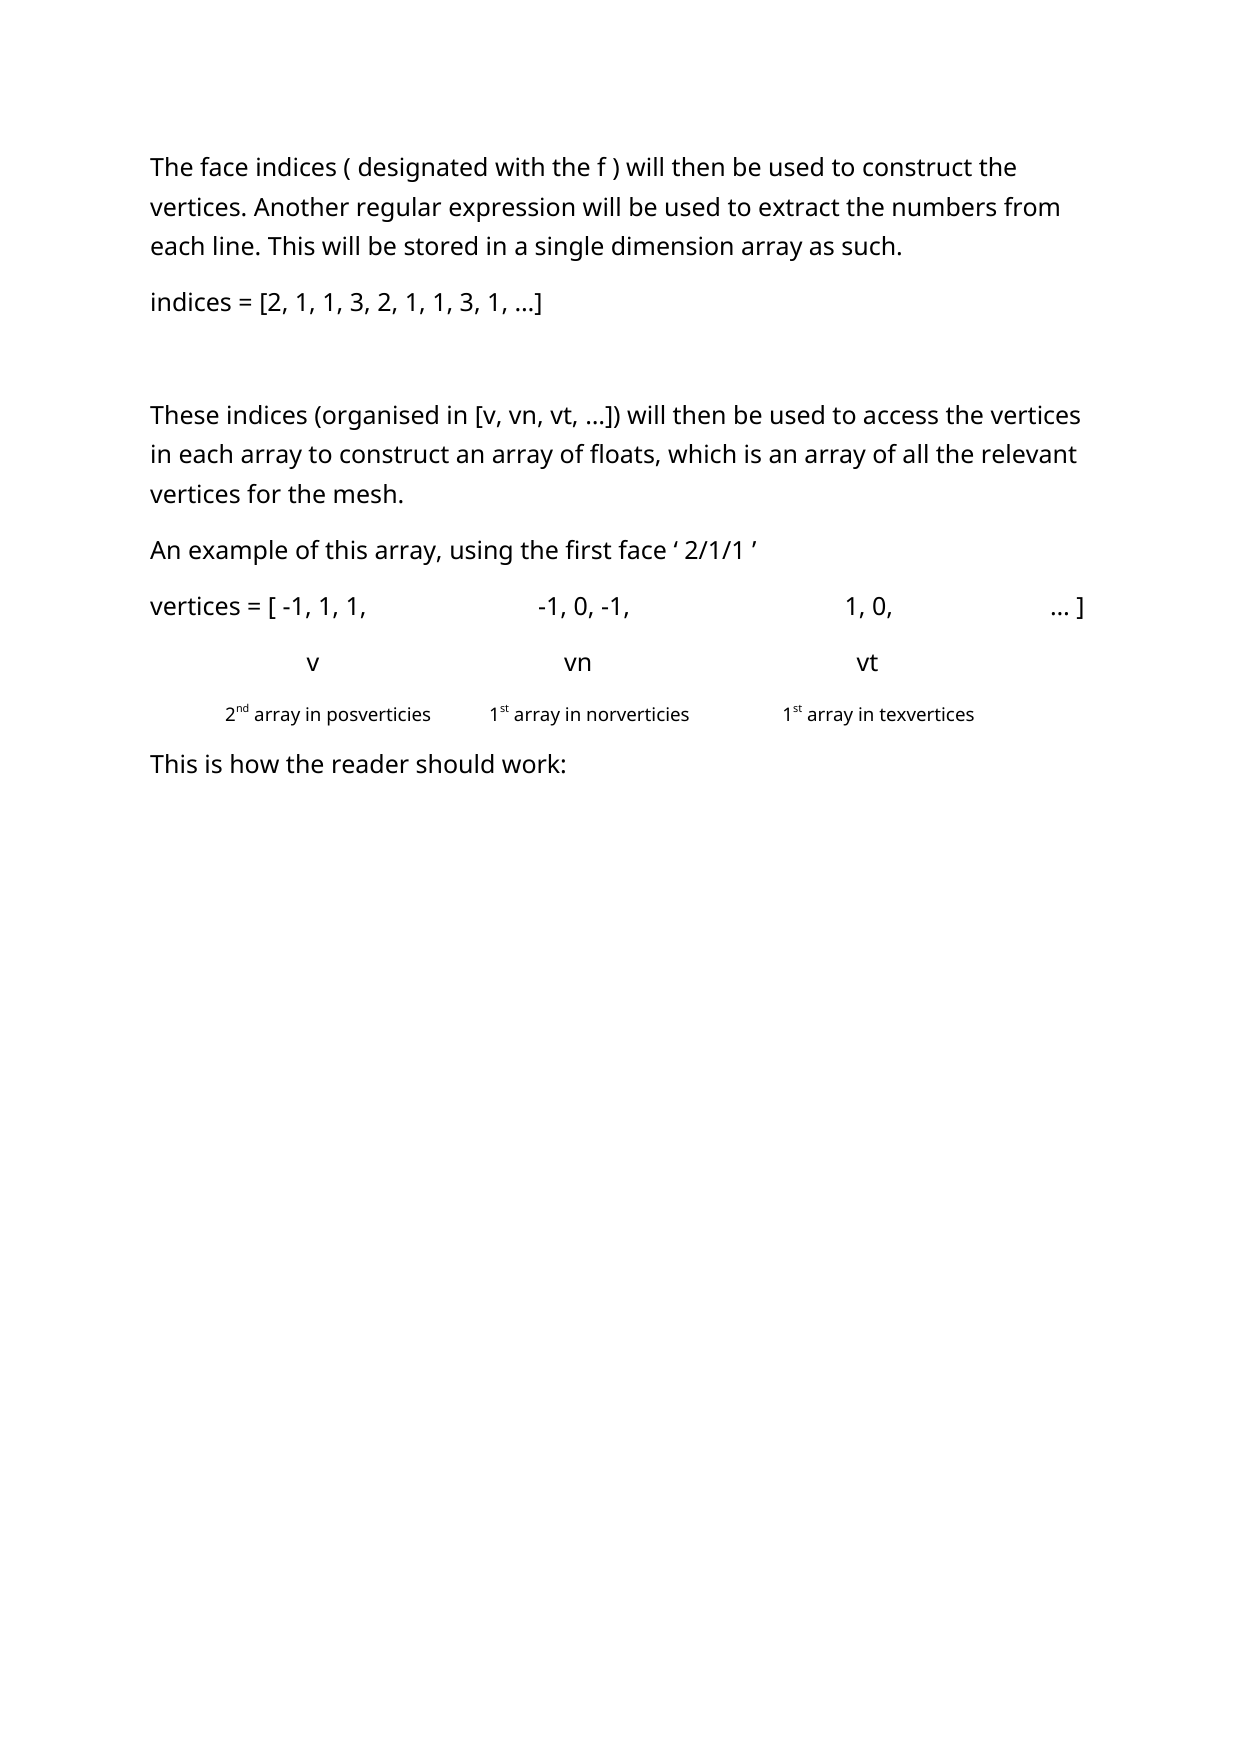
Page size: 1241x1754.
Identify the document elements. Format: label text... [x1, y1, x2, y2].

text This is how the reader should work: [150, 747, 1090, 781]
text An example of this array, using the first face ‘ 2/1/1 ’ [150, 532, 1090, 567]
text indices = [2, 1, 1, 3, 2, 1, 1, 3, 1, …] [150, 285, 1090, 319]
text vertices = [ -1, 1, 1, -1, 0, -1, 1, 0, … ] [150, 589, 1090, 623]
text v vn vt [150, 645, 1090, 679]
text These indices (organised in [v, vn, vt, …]) will then be used to access the vertices in each array to construct an array of floats, which is an array of all the relevant vertices for the mesh. [150, 397, 1090, 510]
text 2nd array in posverticies 1st array in norverticies 1st array in texvertices [150, 701, 1090, 726]
text The face indices ( designated with the f ) will then be used to construct the vertices. Another regular expression will be used to extract the numbers from each line. This will be stored in a single dimension array as such. [150, 150, 1090, 263]
